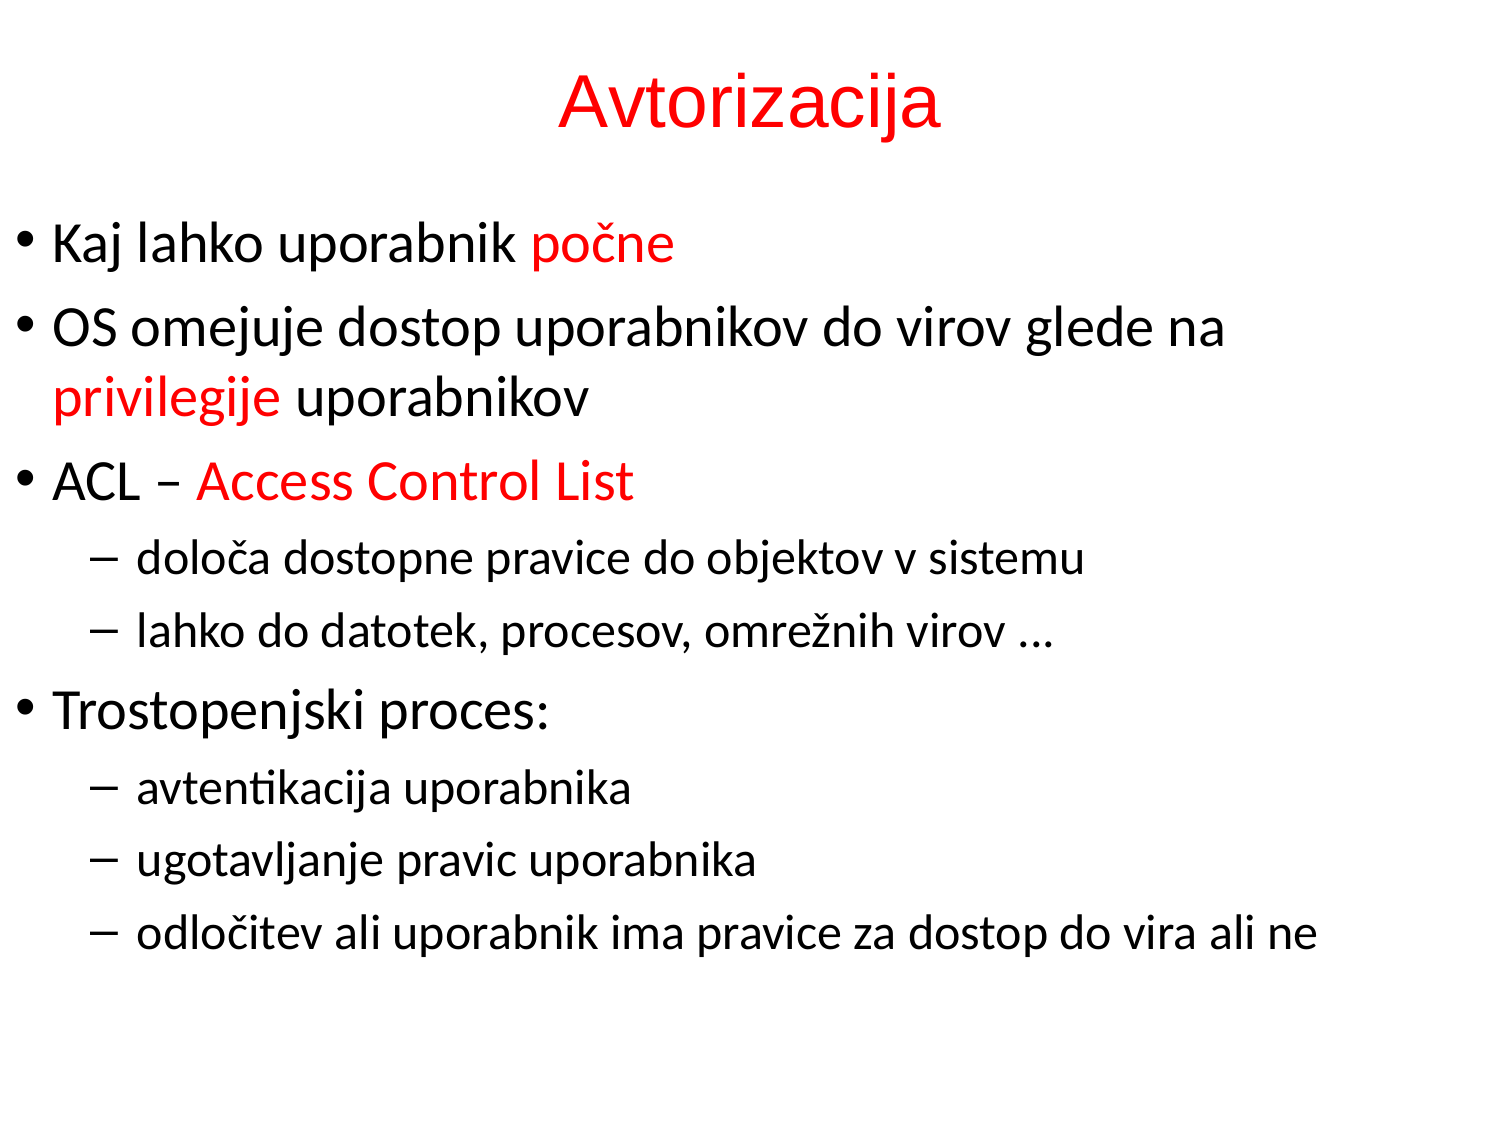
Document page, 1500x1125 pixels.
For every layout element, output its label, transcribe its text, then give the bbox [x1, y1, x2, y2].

list Kaj lahko uporabnik počne OS omejuje dostop uporabnikov do virov glede na privilegije uporabnikov ACL – Access Control List določa dostopne pravice do objektov v sistemu lahko do datotek, procesov, omrežnih virov ... Trostopenjski proces: avtentikacija uporabnika ugotavljanje pravic uporabnika odločitev ali uporabnik ima pravice za dostop do vira ali ne [0, 196, 1351, 1028]
title Avtorizacija [75, 45, 1426, 151]
